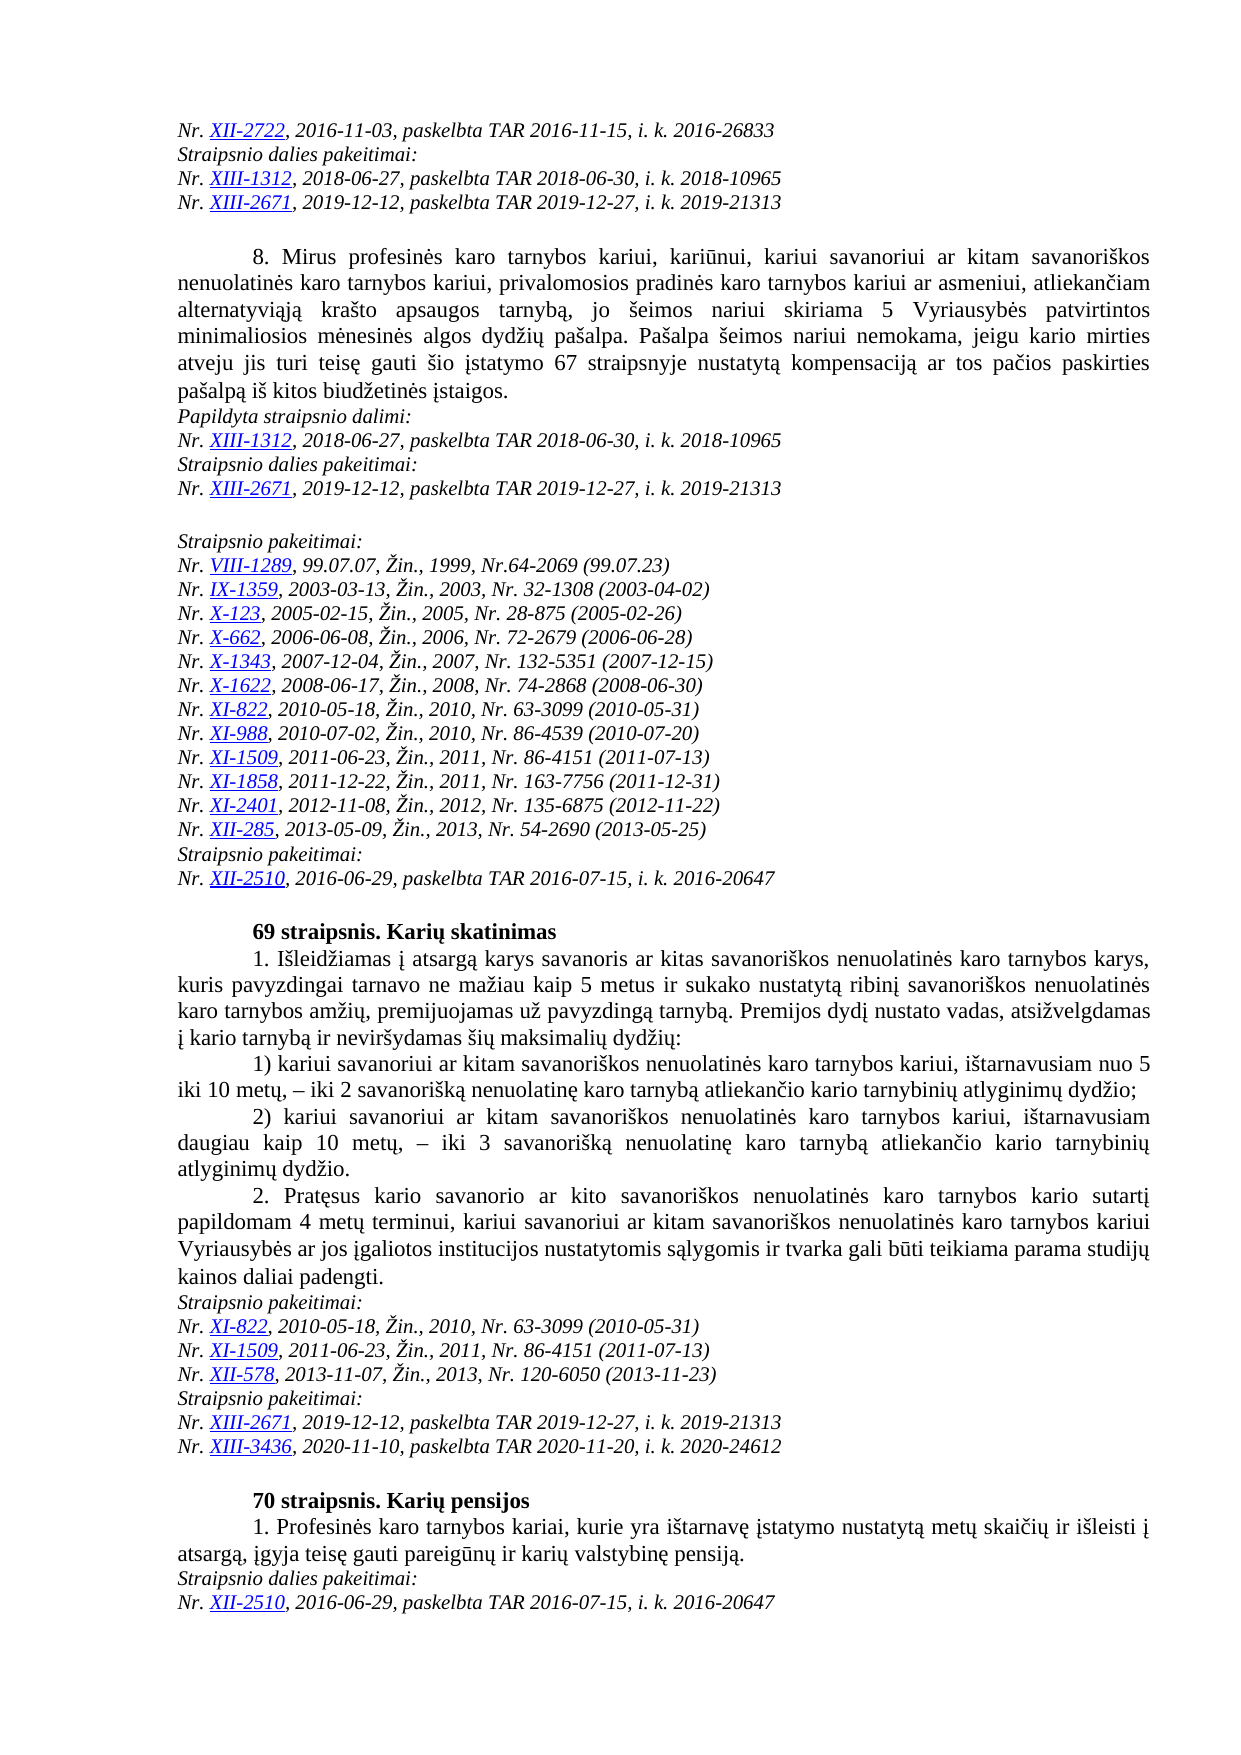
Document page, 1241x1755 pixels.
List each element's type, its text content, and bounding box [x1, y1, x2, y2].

text Straipsnio pakeitimai: [177, 1290, 1152, 1314]
text Nr. XII-2510, 2016-06-29, paskelbta TAR 2016-07-15, i. k. 2016-20647 [177, 866, 1152, 889]
text Nr. X-123, 2005-02-15, Žin., 2005, Nr. 28-875 (2005-02-26) [177, 601, 1152, 625]
text Nr. XI-988, 2010-07-02, Žin., 2010, Nr. 86-4539 (2010-07-20) [177, 721, 1152, 745]
text Straipsnio dalies pakeitimai: [177, 452, 1152, 476]
text 1. Išleidžiamas į atsargą karys savanoris ar kitas savanoriškos nenuolatinės karo tarnybos karys, kuris pavyzdingai tarnavo ne mažiau kaip 5 metus ir sukako nustatytą ribinį savanoriškos nenuolatinės karo tarnybos amžių, premijuojamas už pavyzdingą tarnybą. Premijos dydį nustato vadas, atsižvelgdamas į kario tarnybą ir neviršydamas šių maksimalių dydžių: [177, 945, 1152, 1050]
text Nr. X-1343, 2007-12-04, Žin., 2007, Nr. 132-5351 (2007-12-15) [177, 649, 1152, 673]
text Nr. XIII-3436, 2020-11-10, paskelbta TAR 2020-11-20, i. k. 2020-24612 [177, 1434, 1152, 1458]
text Nr. IX-1359, 2003-03-13, Žin., 2003, Nr. 32-1308 (2003-04-02) [177, 577, 1152, 601]
text Nr. X-662, 2006-06-08, Žin., 2006, Nr. 72-2679 (2006-06-28) [177, 625, 1152, 649]
text Nr. XI-2401, 2012-11-08, Žin., 2012, Nr. 135-6875 (2012-11-22) [177, 793, 1152, 817]
text Nr. XIII-1312, 2018-06-27, paskelbta TAR 2018-06-30, i. k. 2018-10965 [177, 428, 1152, 452]
text Papildyta straipsnio dalimi: [177, 404, 1152, 428]
text 70 straipsnis. Karių pensijos [177, 1487, 1152, 1513]
text Nr. XIII-1312, 2018-06-27, paskelbta TAR 2018-06-30, i. k. 2018-10965 [177, 166, 1152, 190]
text Nr. XIII-2671, 2019-12-12, paskelbta TAR 2019-12-27, i. k. 2019-21313 [177, 1410, 1152, 1434]
text Straipsnio dalies pakeitimai: [177, 1566, 1152, 1590]
text Nr. XIII-2671, 2019-12-12, paskelbta TAR 2019-12-27, i. k. 2019-21313 [177, 476, 1152, 500]
text Nr. XI-1509, 2011-06-23, Žin., 2011, Nr. 86-4151 (2011-07-13) [177, 745, 1152, 769]
text 8. Mirus profesinės karo tarnybos kariui, kariūnui, kariui savanoriui ar kitam savanoriškos nenuolatinės karo tarnybos kariui, privalomosios pradinės karo tarnybos kariui ar asmeniui, atliekančiam alternatyviąją krašto apsaugos tarnybą, jo šeimos nariui skiriama 5 Vyriausybės patvirtintos minimaliosios mėnesinės algos dydžių pašalpa. Pašalpa šeimos nariui nemokama, jeigu kario mirties atveju jis turi teisę gauti šio įstatymo 67 straipsnyje nustatytą kompensaciją ar tos pačios paskirties pašalpą iš kitos biudžetinės įstaigos. [177, 243, 1152, 404]
text Nr. XI-822, 2010-05-18, Žin., 2010, Nr. 63-3099 (2010-05-31) [177, 697, 1152, 721]
text Nr. XII-2510, 2016-06-29, paskelbta TAR 2016-07-15, i. k. 2016-20647 [177, 1590, 1152, 1614]
text Straipsnio pakeitimai: [177, 841, 1152, 866]
text 2) kariui savanoriui ar kitam savanoriškos nenuolatinės karo tarnybos kariui, ištarnavusiam daugiau kaip 10 metų, – iki 3 savanorišką nenuolatinę karo tarnybą atliekančio kario tarnybinių atlyginimų dydžio. [177, 1103, 1152, 1182]
text 2. Pratęsus kario savanorio ar kito savanoriškos nenuolatinės karo tarnybos kario sutartį papildomam 4 metų terminui, kariui savanoriui ar kitam savanoriškos nenuolatinės karo tarnybos kariui Vyriausybės ar jos įgaliotos institucijos nustatytomis sąlygomis ir tvarka gali būti teikiama parama studijų kainos daliai padengti. [177, 1182, 1152, 1290]
text Nr. XII-285, 2013-05-09, Žin., 2013, Nr. 54-2690 (2013-05-25) [177, 817, 1152, 841]
text 69 straipsnis. Karių skatinimas [177, 918, 1152, 945]
text 1. Profesinės karo tarnybos kariai, kurie yra ištarnavę įstatymo nustatytą metų skaičių ir išleisti į atsargą, įgyja teisę gauti pareigūnų ir karių valstybinę pensiją. [177, 1513, 1152, 1566]
text Straipsnio dalies pakeitimai: [177, 142, 1152, 166]
text Nr. X-1622, 2008-06-17, Žin., 2008, Nr. 74-2868 (2008-06-30) [177, 673, 1152, 697]
text Straipsnio pakeitimai: [177, 529, 1152, 553]
text Straipsnio pakeitimai: [177, 1386, 1152, 1410]
text Nr. XIII-2671, 2019-12-12, paskelbta TAR 2019-12-27, i. k. 2019-21313 [177, 190, 1152, 214]
text Nr. XII-2722, 2016-11-03, paskelbta TAR 2016-11-15, i. k. 2016-26833 [177, 118, 1152, 142]
text Nr. VIII-1289, 99.07.07, Žin., 1999, Nr.64-2069 (99.07.23) [177, 553, 1152, 577]
text Nr. XII-578, 2013-11-07, Žin., 2013, Nr. 120-6050 (2013-11-23) [177, 1362, 1152, 1386]
text Nr. XI-1858, 2011-12-22, Žin., 2011, Nr. 163-7756 (2011-12-31) [177, 769, 1152, 793]
text 1) kariui savanoriui ar kitam savanoriškos nenuolatinės karo tarnybos kariui, ištarnavusiam nuo 5 iki 10 metų, – iki 2 savanorišką nenuolatinę karo tarnybą atliekančio kario tarnybinių atlyginimų dydžio; [177, 1050, 1152, 1103]
text Nr. XI-1509, 2011-06-23, Žin., 2011, Nr. 86-4151 (2011-07-13) [177, 1338, 1152, 1362]
text Nr. XI-822, 2010-05-18, Žin., 2010, Nr. 63-3099 (2010-05-31) [177, 1314, 1152, 1338]
